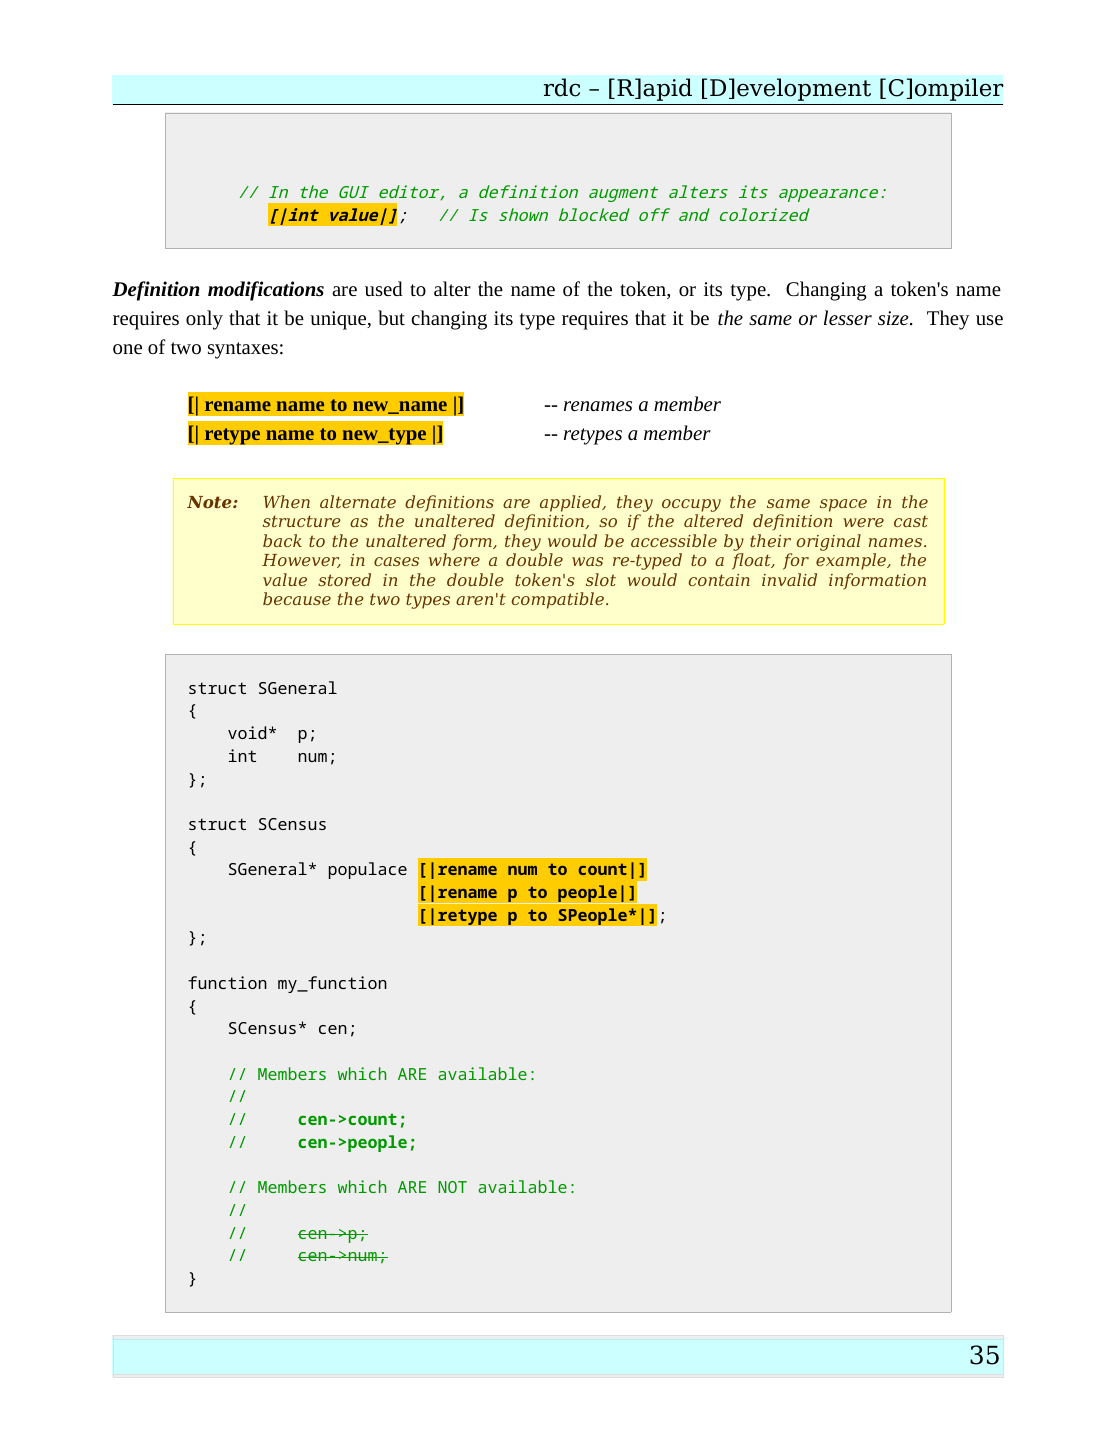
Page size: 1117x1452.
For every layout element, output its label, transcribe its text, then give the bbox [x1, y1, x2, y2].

text // In the GUI editor, a definition augment alters its appearance: [|int value|]; // Is shown blocked off and colorized [166, 114, 951, 248]
text Definition modifications are used to alter the name of the token, or its type. Changing a token's name requires only that it be unique, but changing its type requires that it be the same or lesser size. They use one of two syntaxes: [112, 277, 1003, 359]
text struct SGeneral { void* p; int num; }; struct SCensus { SGeneral* populace [|rename num to count|] [|rename p to people|] [|retype p to SPeople*|]; }; function my_function { SCensus* cen; // Members which ARE available: // // cen->count; // cen->people; // Members which ARE NOT available: // // cen->p; // cen->num; } [166, 655, 951, 1312]
text Note: When alternate definitions are applied, they occupy the same space in the structure as the unaltered definition, so if the altered definition were cast back to the unaltered form, they would be accessible by their original names. However, in cases where a double was re-typed to a float, for example, the value stored in the double token's slot would contain invalid information because the two types aren't compatible. [174, 479, 944, 624]
text [| rename name to new_name |] -- renames a member [| retype name to new_type |] -- retypes a member [187, 392, 938, 445]
